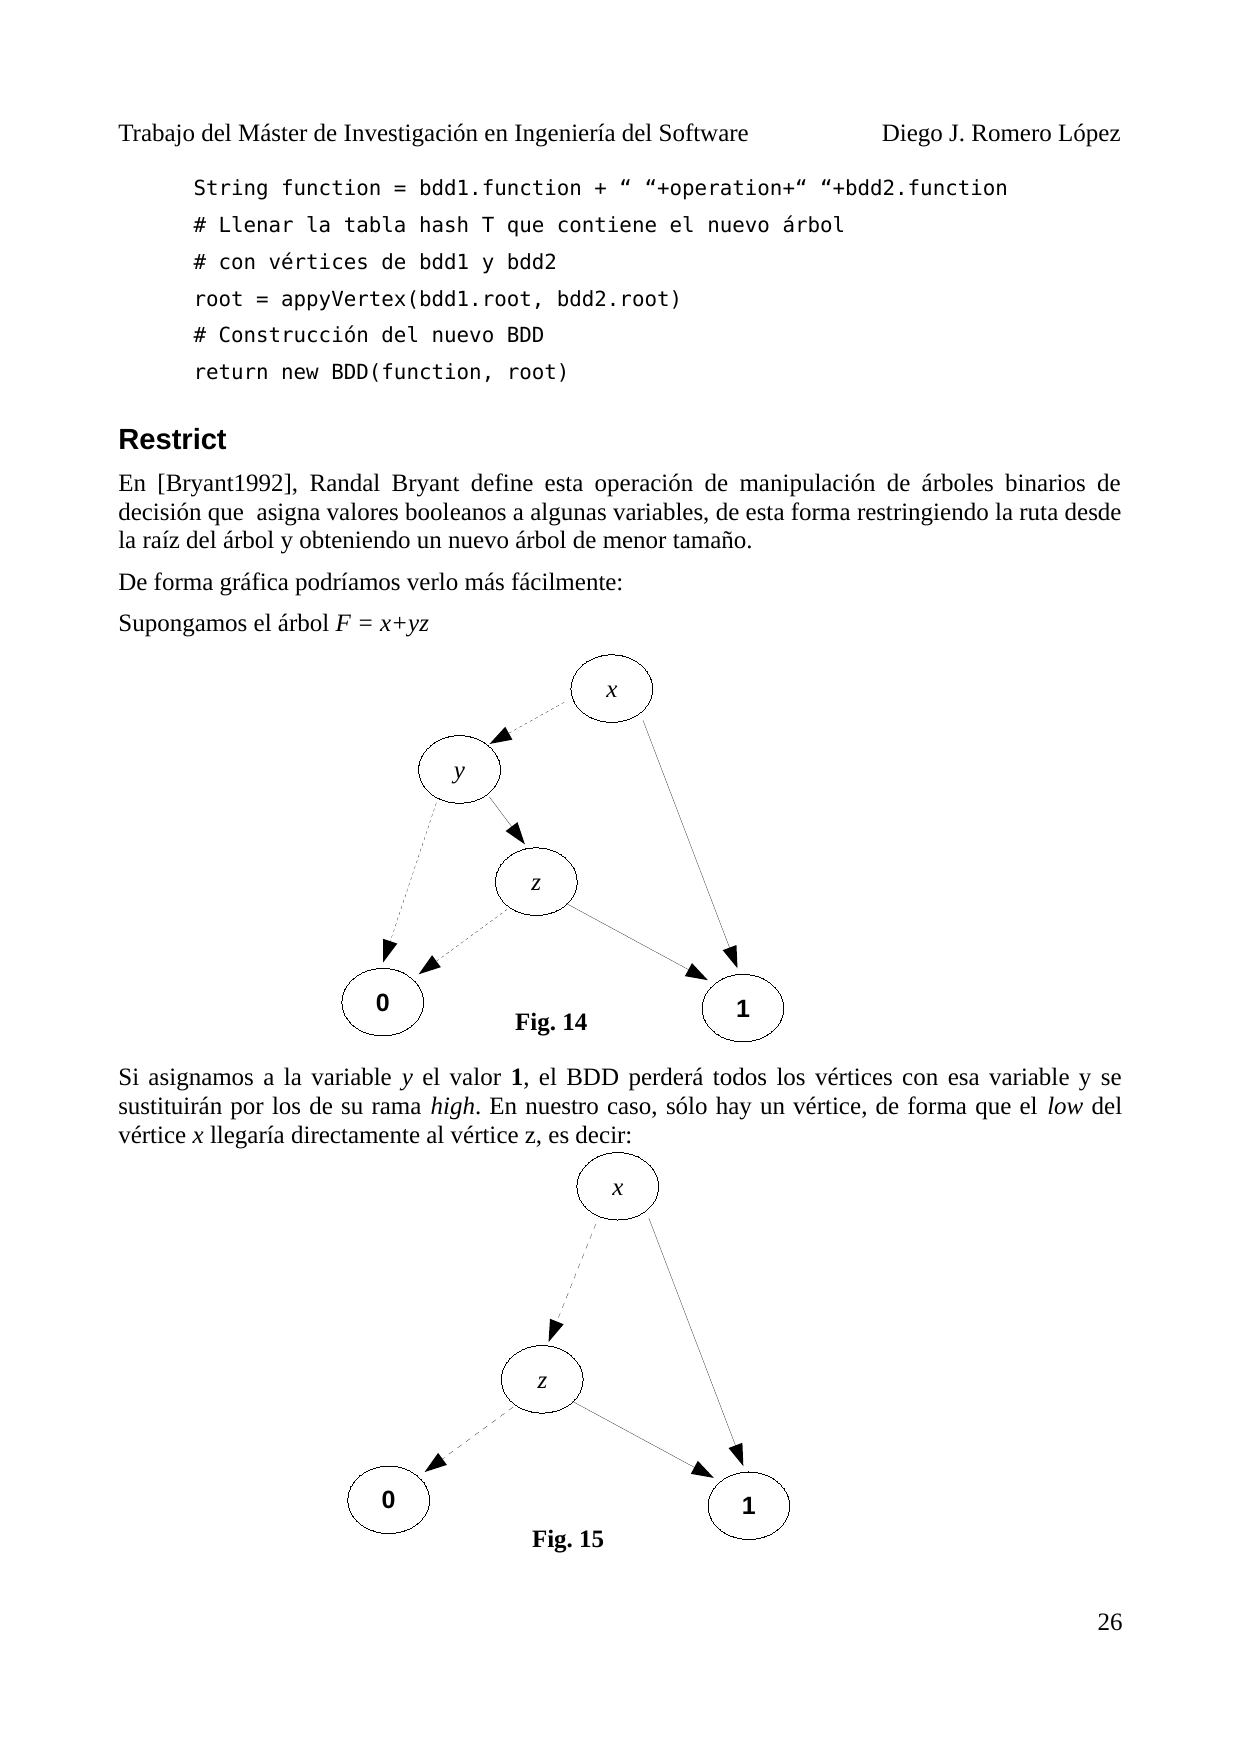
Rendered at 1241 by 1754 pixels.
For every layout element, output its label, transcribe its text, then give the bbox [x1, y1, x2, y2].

text # Llenar la tabla hash T que contiene el nuevo árbol [118, 213, 1122, 237]
text Si asignamos a la variable y el valor 1, el BDD perderá todos los vértices con esa variable y se sustituirán por los de su rama high. En nuestro caso, sólo hay un vértice, de forma que el low del vértice x llegaría directamente al vértice z, es decir: [118, 649, 1122, 1148]
text root = appyVertex(bdd1.root, bdd2.root) [118, 287, 1122, 311]
text # con vértices de bdd1 y bdd2 [118, 250, 1122, 274]
text En [Bryant1992], Randal Bryant define esta operación de manipulación de árboles binarios de decisión que asigna valores booleanos a algunas variables, de esta forma restringiendo la ruta desde la raíz del árbol y obteniendo un nuevo árbol de menor tamaño. [118, 468, 1122, 554]
text return new BDD(function, root) [118, 360, 1122, 384]
text Supongamos el árbol F = x+yz [118, 608, 1122, 637]
text De forma gráfica podríamos verlo más fácilmente: [118, 567, 1122, 596]
text # Construcción del nuevo BDD [118, 323, 1122, 348]
text String function = bdd1.function + “ “+operation+“ “+bdd2.function [118, 176, 1122, 201]
subtitle Restrict [118, 422, 1122, 456]
